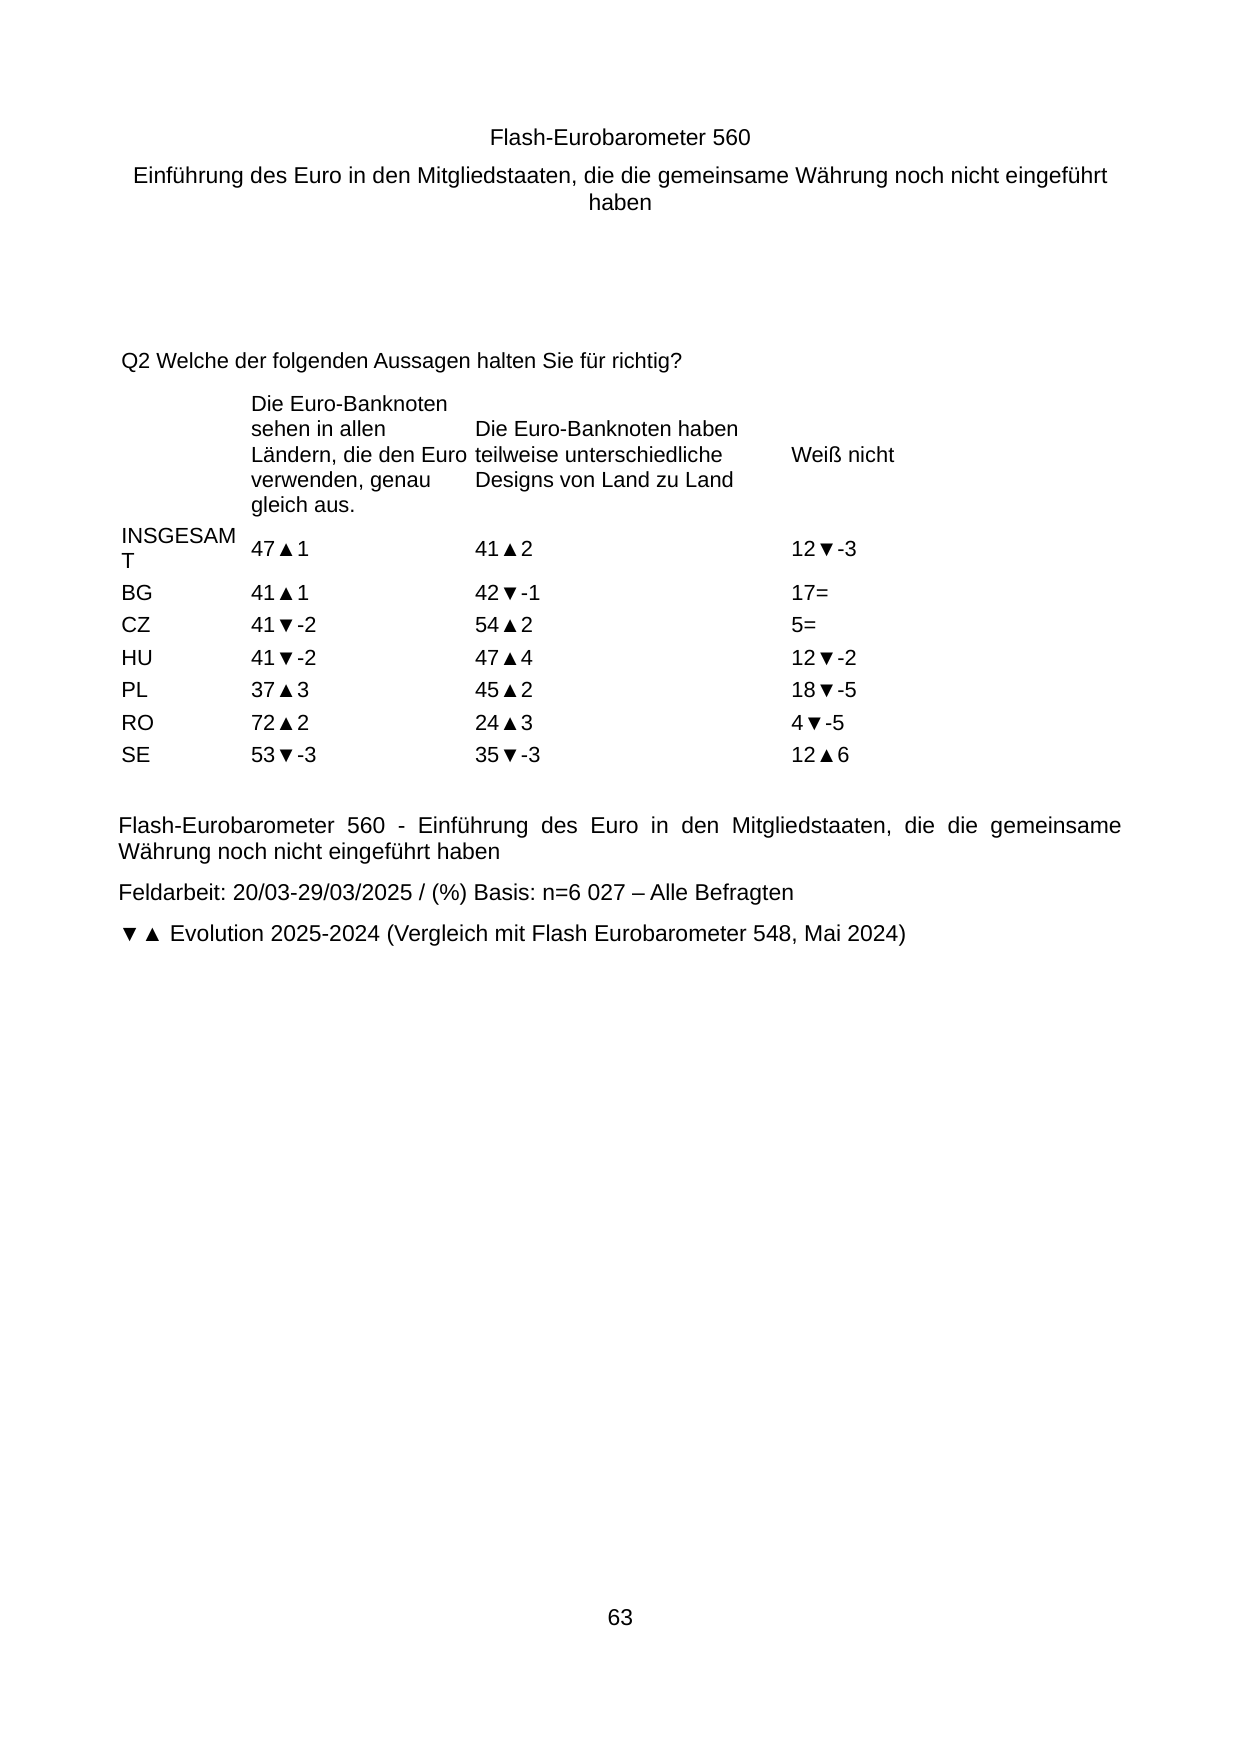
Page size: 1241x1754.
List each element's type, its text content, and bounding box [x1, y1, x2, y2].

table_cell 12▼-2 [788, 641, 1122, 673]
table_cell 4▼-5 [788, 706, 1122, 738]
table_cell 18▼-5 [788, 674, 1122, 706]
table_cell HU [118, 641, 248, 673]
table_cell 47▲1 [248, 520, 472, 576]
table_cell 12▲6 [788, 738, 1122, 771]
table_cell [118, 388, 248, 520]
table_cell 24▲3 [472, 706, 788, 738]
table_cell 54▲2 [472, 609, 788, 641]
table_cell 41▲2 [472, 520, 788, 576]
table_header Q2 Welche der folgenden Aussagen halten Sie für richtig? [118, 332, 1122, 388]
table_cell INSGESAMT [118, 520, 248, 576]
table_cell 72▲2 [248, 706, 472, 738]
table_cell 41▼-2 [248, 609, 472, 641]
table_cell 37▲3 [248, 674, 472, 706]
text Flash-Eurobarometer 560 - Einführung des Euro in den Mitgliedstaaten, die die gemeinsame Währung noch nicht eingeführt haben [118, 812, 1122, 864]
table_cell 47▲4 [472, 641, 788, 673]
table_cell RO [118, 706, 248, 738]
table_cell 53▼-3 [248, 738, 472, 771]
table_cell 45▲2 [472, 674, 788, 706]
text Feldarbeit: 20/03-29/03/2025 / (%) Basis: n=6 027 – Alle Befragten [118, 879, 1122, 905]
table_cell 12▼-3 [788, 520, 1122, 576]
table_cell 5= [788, 609, 1122, 641]
text ▼▲ Evolution 2025-2024 (Vergleich mit Flash Eurobarometer 548, Mai 2024) [118, 920, 1122, 946]
table_cell Die Euro-Banknoten sehen in allen Ländern, die den Euro verwenden, genau gleich aus. [248, 388, 472, 520]
table_cell BG [118, 576, 248, 609]
table_cell 17= [788, 576, 1122, 609]
table_cell 42▼-1 [472, 576, 788, 609]
table_cell 41▲1 [248, 576, 472, 609]
table_cell 35▼-3 [472, 738, 788, 771]
table_cell PL [118, 674, 248, 706]
table_cell Weiß nicht [788, 388, 1122, 520]
table_cell CZ [118, 609, 248, 641]
table_cell 41▼-2 [248, 641, 472, 673]
table_cell Die Euro-Banknoten haben teilweise unterschiedliche Designs von Land zu Land [472, 388, 788, 520]
table_cell SE [118, 738, 248, 771]
